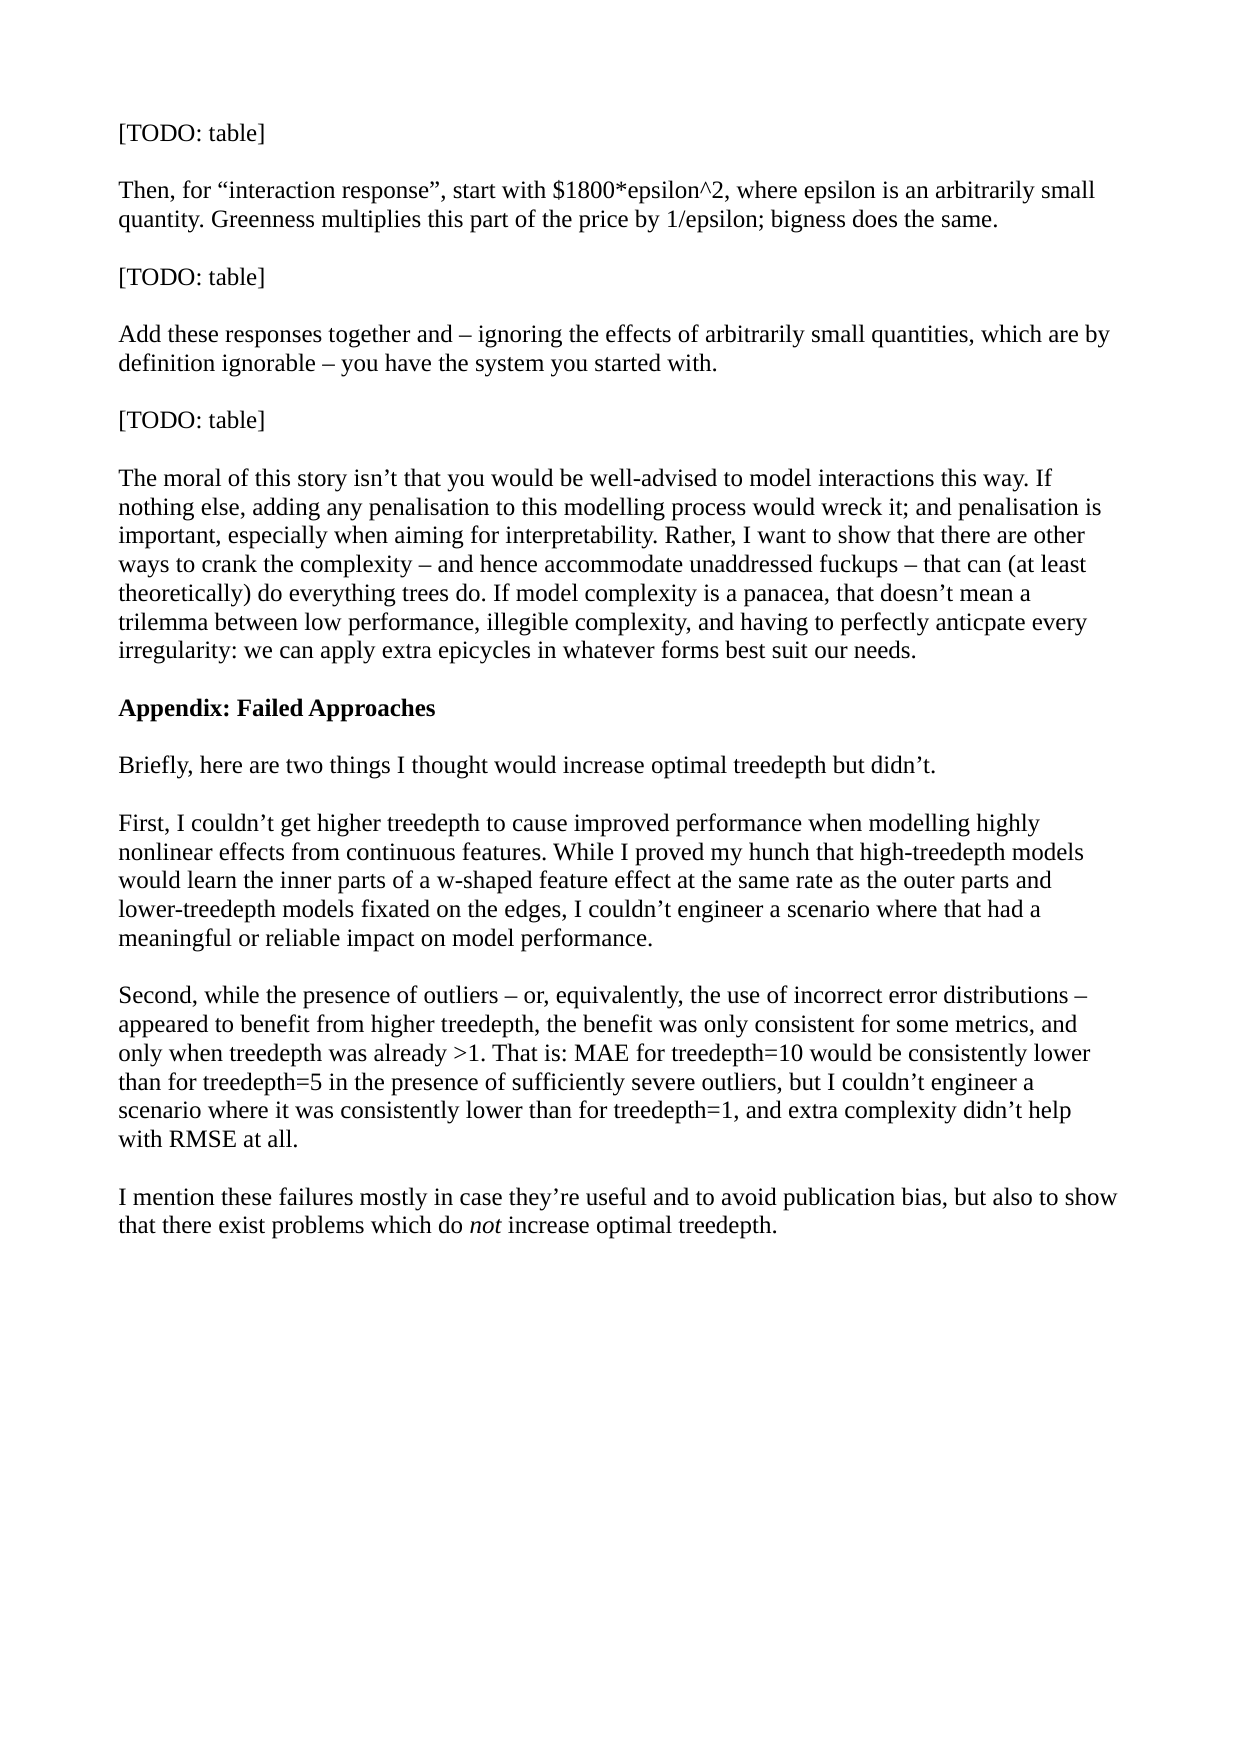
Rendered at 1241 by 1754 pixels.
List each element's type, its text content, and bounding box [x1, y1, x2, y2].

text I mention these failures mostly in case they’re useful and to avoid publication bias, but also to show that there exist problems which do not increase optimal treedepth. [118, 1182, 1122, 1239]
text Appendix: Failed Approaches [118, 693, 1122, 722]
text [TODO: table] [118, 262, 1122, 291]
text Add these responses together and – ignoring the effects of arbitrarily small quantities, which are by definition ignorable – you have the system you started with. [118, 319, 1122, 377]
text Then, for “interaction response”, start with $1800*epsilon^2, where epsilon is an arbitrarily small quantity. Greenness multiplies this part of the price by 1/epsilon; bigness does the same. [118, 176, 1122, 233]
text Briefly, here are two things I thought would increase optimal treedepth but didn’t. [118, 751, 1122, 779]
text The moral of this story isn’t that you would be well-advised to model interactions this way. If nothing else, adding any penalisation to this modelling process would wreck it; and penalisation is important, especially when aiming for interpretability. Rather, I want to show that there are other ways to crank the complexity – and hence accommodate unaddressed fuckups – that can (at least theoretically) do everything trees do. If model complexity is a panacea, that doesn’t mean a trilemma between low performance, illegible complexity, and having to perfectly anticpate every irregularity: we can apply extra epicycles in whatever forms best suit our needs. [118, 463, 1122, 664]
text [TODO: table] [118, 406, 1122, 434]
text Second, while the presence of outliers – or, equivalently, the use of incorrect error distributions – appeared to benefit from higher treedepth, the benefit was only consistent for some metrics, and only when treedepth was already >1. That is: MAE for treedepth=10 would be consistently lower than for treedepth=5 in the presence of sufficiently severe outliers, but I couldn’t engineer a scenario where it was consistently lower than for treedepth=1, and extra complexity didn’t help with RMSE at all. [118, 981, 1122, 1153]
text [TODO: table] [118, 118, 1122, 147]
text First, I couldn’t get higher treedepth to cause improved performance when modelling highly nonlinear effects from continuous features. While I proved my hunch that high-treedepth models would learn the inner parts of a w-shaped feature effect at the same rate as the outer parts and lower-treedepth models fixated on the edges, I couldn’t engineer a scenario where that had a meaningful or reliable impact on model performance. [118, 808, 1122, 952]
